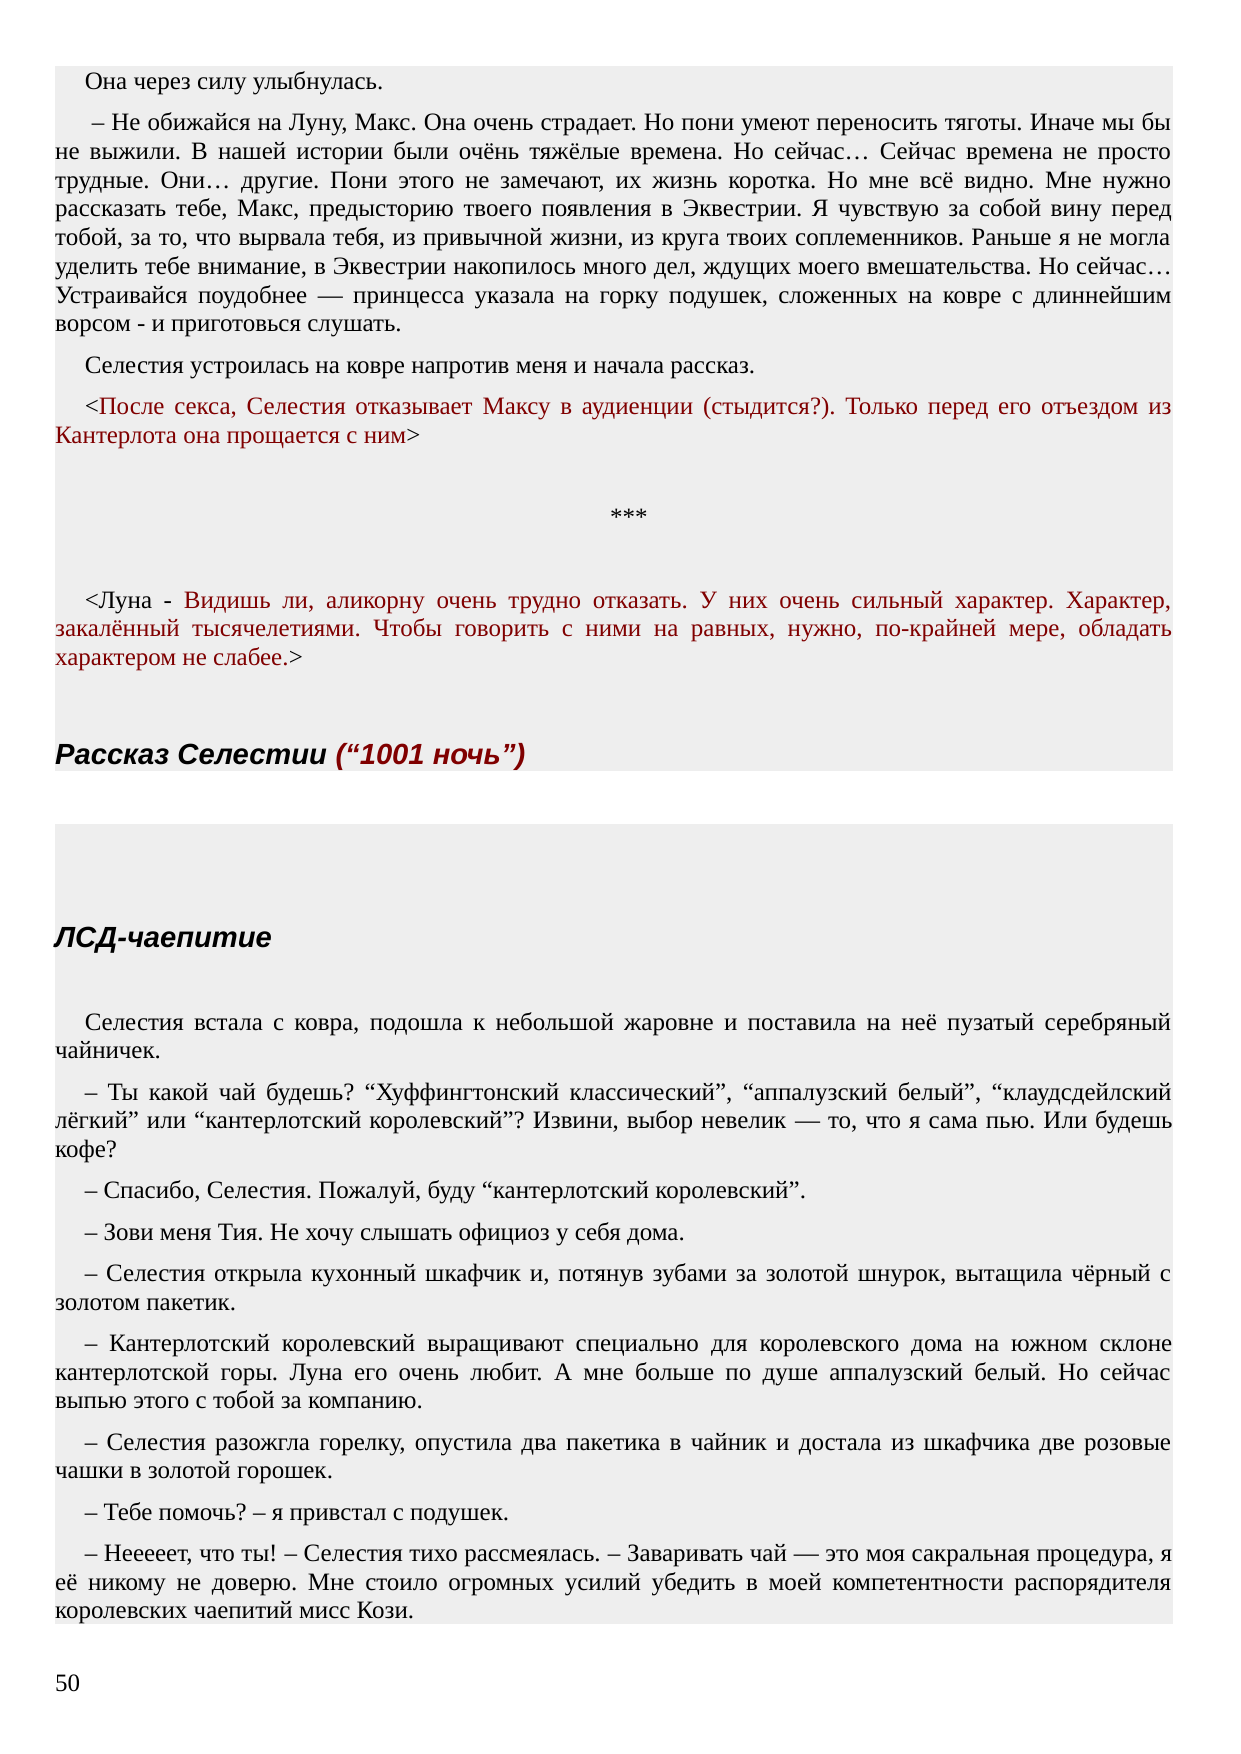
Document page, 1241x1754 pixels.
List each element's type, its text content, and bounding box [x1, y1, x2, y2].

text <Луна - Видишь ли, аликорну очень трудно отказать. У них очень сильный характер. Характер, закалённый тысячелетиями. Чтобы говорить с ними на равных, нужно, по-крайней мере, обладать характером не слабее.> [55, 585, 1173, 671]
text Она через силу улыбнулась. [55, 66, 1173, 95]
text <После секса, Селестия отказывает Максу в аудиенции (стыдится?). Только перед его отъездом из Кантерлота она прощается с ним> [55, 391, 1173, 448]
text Селестия встала с ковра, подошла к небольшой жаровне и поставила на неё пузатый серебряный чайничек. [55, 1007, 1173, 1064]
text – Кантерлотский королевский выращивают специально для королевского дома на южном склоне кантерлотской горы. Луна его очень любит. А мне больше по душе аппалузский белый. Но сейчас выпью этого с тобой за компанию. [55, 1328, 1173, 1414]
text Селестия устроилась на ковре напротив меня и начала рассказ. [55, 350, 1173, 378]
subtitle ЛСД-чаепитие [55, 919, 1173, 953]
text *** [55, 502, 1173, 531]
text – Нееееет, что ты! – Селестия тихо рассмеялась. – Заваривать чай — это моя сакральная процедура, я её никому не доверю. Мне стоило огромных усилий убедить в моей компетентности распорядителя королевских чаепитий мисс Кози. [55, 1538, 1173, 1624]
text – Селестия открыла кухонный шкафчик и, потянув зубами за золотой шнурок, вытащила чёрный с золотом пакетик. [55, 1258, 1173, 1316]
text – Селестия разожгла горелку, опустила два пакетика в чайник и достала из шкафчика две розовые чашки в золотой горошек. [55, 1427, 1173, 1484]
text – Тебе помочь? – я привстал с подушек. [55, 1497, 1173, 1526]
text – Ты какой чай будешь? “Хуффингтонский классический”, “аппалузский белый”, “клаудсдейлский лёгкий” или “кантерлотский королевский”? Извини, выбор невелик — то, что я сама пью. Или будешь кофе? [55, 1077, 1173, 1163]
subtitle Рассказ Селестии (“1001 ночь”) [55, 737, 1173, 771]
text – Спасибо, Селестия. Пожалуй, буду “кантерлотский королевский”. [55, 1176, 1173, 1204]
text – Не обижайся на Луну, Макс. Она очень страдает. Но пони умеют переносить тяготы. Иначе мы бы не выжили. В нашей истории были очёнь тяжёлые времена. Но сейчас… Сейчас времена не просто трудные. Они… другие. Пони этого не замечают, их жизнь коротка. Но мне всё видно. Мне нужно рассказать тебе, Макс, предысторию твоего появления в Эквестрии. Я чувствую за собой вину перед тобой, за то, что вырвала тебя, из привычной жизни, из круга твоих соплеменников. Раньше я не могла уделить тебе внимание, в Эквестрии накопилось много дел, ждущих моего вмешательства. Но сейчас… Устраивайся поудобнее — принцесса указала на горку подушек, сложенных на ковре с длиннейшим ворсом - и приготовься слушать. [55, 107, 1173, 337]
text – Зови меня Тия. Не хочу слышать официоз у себя дома. [55, 1217, 1173, 1246]
